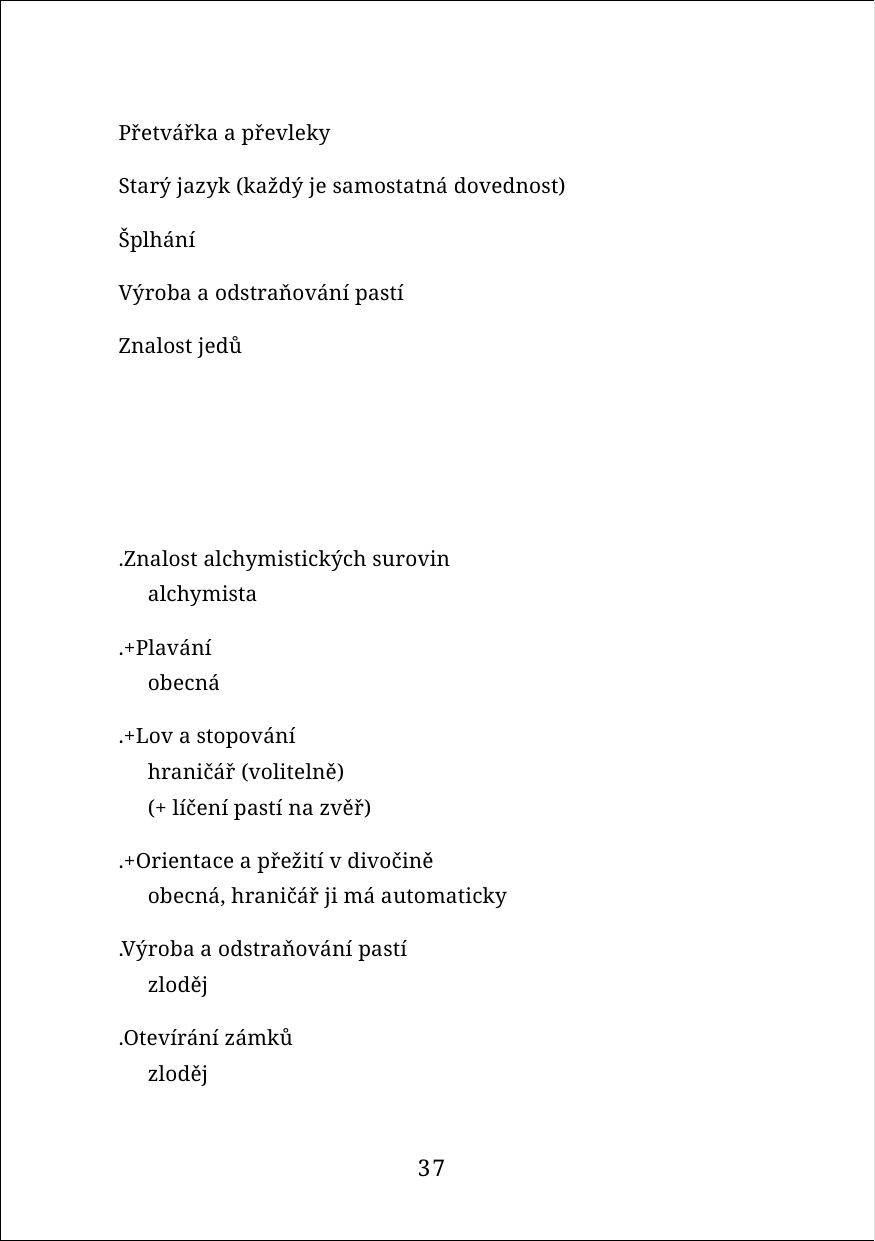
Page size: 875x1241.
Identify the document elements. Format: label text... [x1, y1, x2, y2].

text .Otevírání zámků zloděj [118, 1023, 756, 1087]
text .+Plavání obecná [118, 633, 756, 697]
text Znalost jedů [118, 331, 756, 359]
text Šplhání [118, 225, 756, 253]
text .Znalost alchymistických surovin alchymista [118, 544, 756, 608]
text .+Orientace a přežití v divočině obecná, hraničář ji má automaticky [118, 846, 756, 910]
text .Výroba a odstraňování pastí zloděj [118, 934, 756, 998]
text Výroba a odstraňování pastí [118, 278, 756, 306]
text Starý jazyk (každý je samostatná dovednost) [118, 171, 756, 200]
text Přetvářka a převleky [118, 118, 756, 147]
text .+Lov a stopování hraničář (volitelně) (+ líčení pastí na zvěř) [118, 722, 756, 821]
